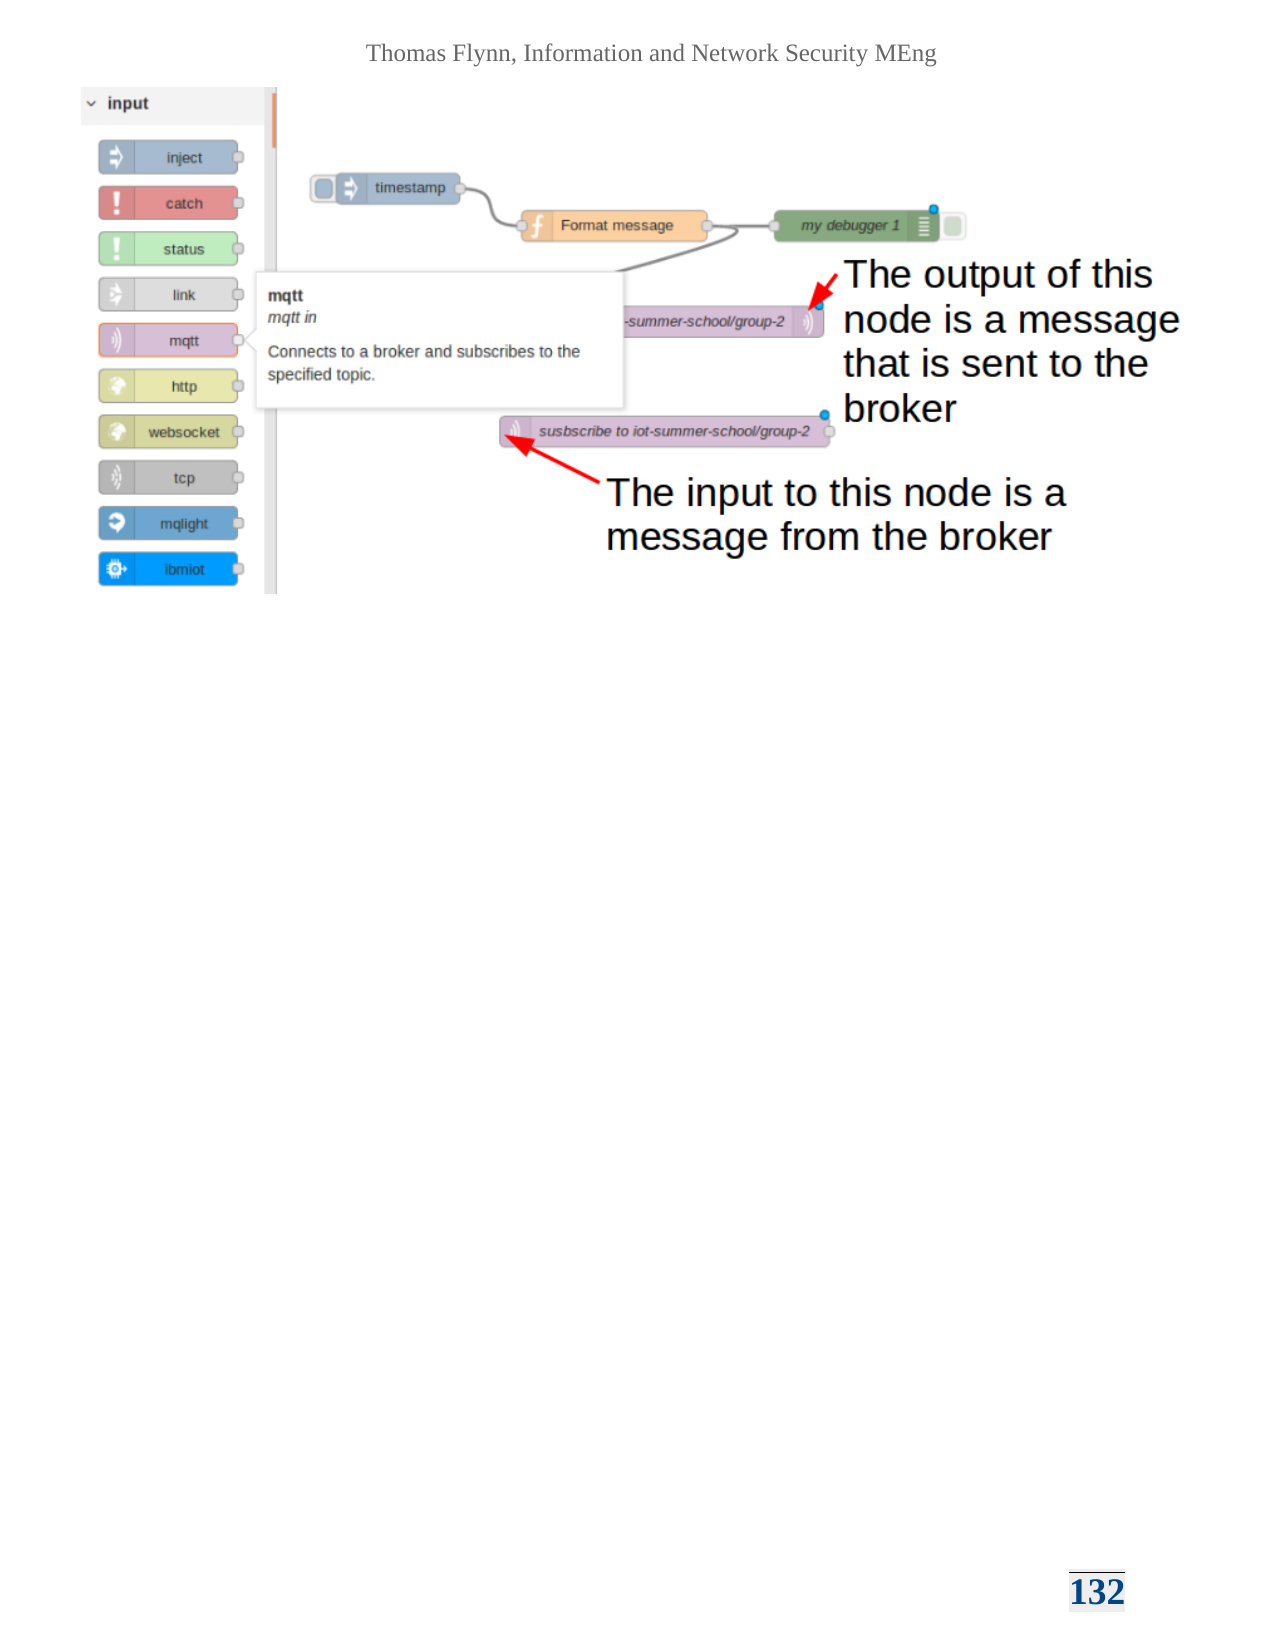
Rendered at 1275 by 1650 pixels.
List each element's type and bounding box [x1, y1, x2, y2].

picture [80, 87, 1201, 594]
